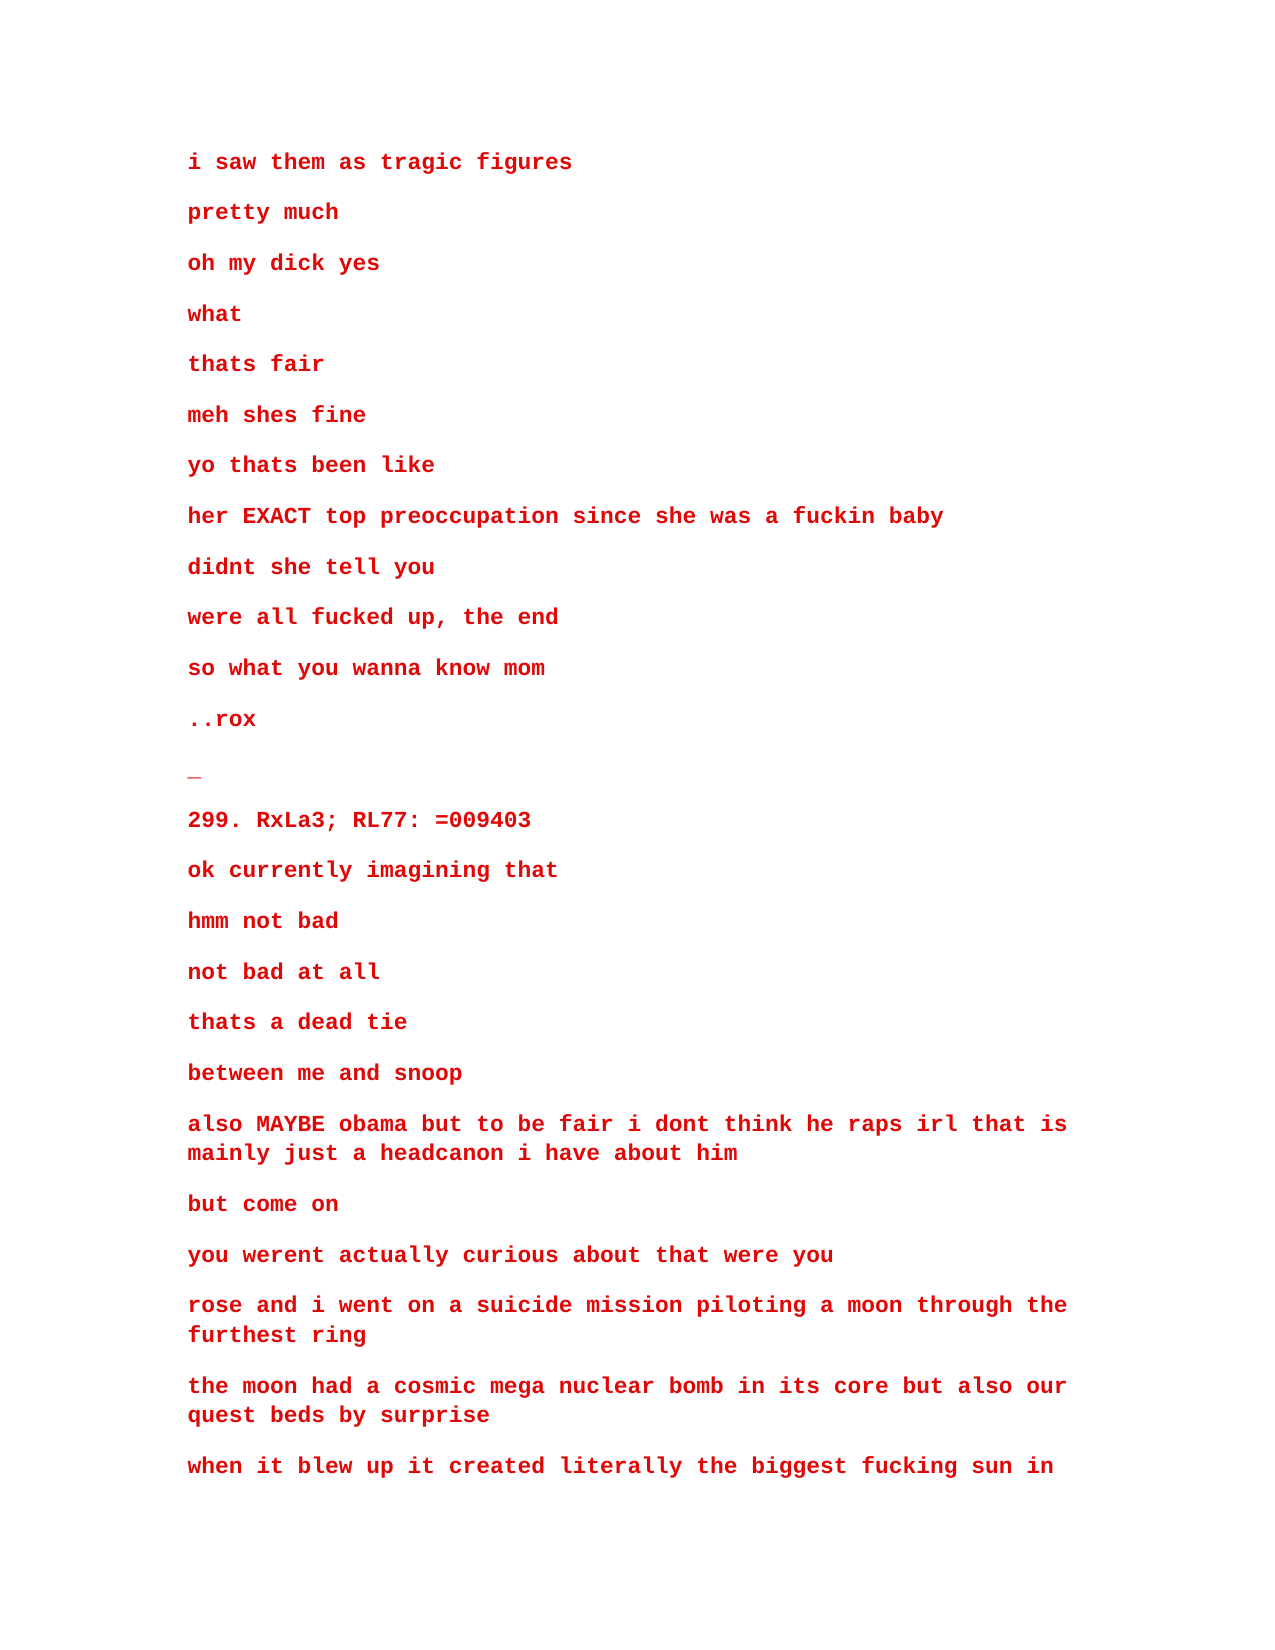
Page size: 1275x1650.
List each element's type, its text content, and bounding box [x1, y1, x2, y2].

text 299. RxLa3; RL77: =009403 [187, 808, 1087, 834]
text pretty much [187, 201, 1087, 227]
text thats a dead tie [187, 1011, 1087, 1037]
text also MAYBE obama but to be fair i dont think he raps irl that is mainly just a headcanon i have about him [187, 1112, 1087, 1168]
text but come on [187, 1192, 1087, 1218]
text when it blew up it created literally the biggest fucking sun in [187, 1454, 1087, 1480]
text i saw them as tragic figures [187, 150, 1087, 176]
text were all fucked up, the end [187, 606, 1087, 632]
text meh shes fine [187, 403, 1087, 429]
text the moon had a cosmic mega nuclear bomb in its core but also our quest beds by surprise [187, 1374, 1087, 1430]
text what [187, 302, 1087, 328]
text thats fair [187, 352, 1087, 378]
text so what you wanna know mom [187, 656, 1087, 682]
text not bad at all [187, 960, 1087, 986]
text between me and snoop [187, 1061, 1087, 1087]
text you werent actually curious about that were you [187, 1243, 1087, 1269]
text yo thats been like [187, 454, 1087, 480]
text ok currently imagining that [187, 859, 1087, 885]
text _ [187, 757, 1087, 783]
text her EXACT top preoccupation since she was a fuckin baby [187, 504, 1087, 530]
text hmm not bad [187, 909, 1087, 935]
text ..rox [187, 707, 1087, 733]
text didnt she tell you [187, 555, 1087, 581]
text oh my dick yes [187, 251, 1087, 277]
text rose and i went on a suicide mission piloting a moon through the furthest ring [187, 1293, 1087, 1349]
